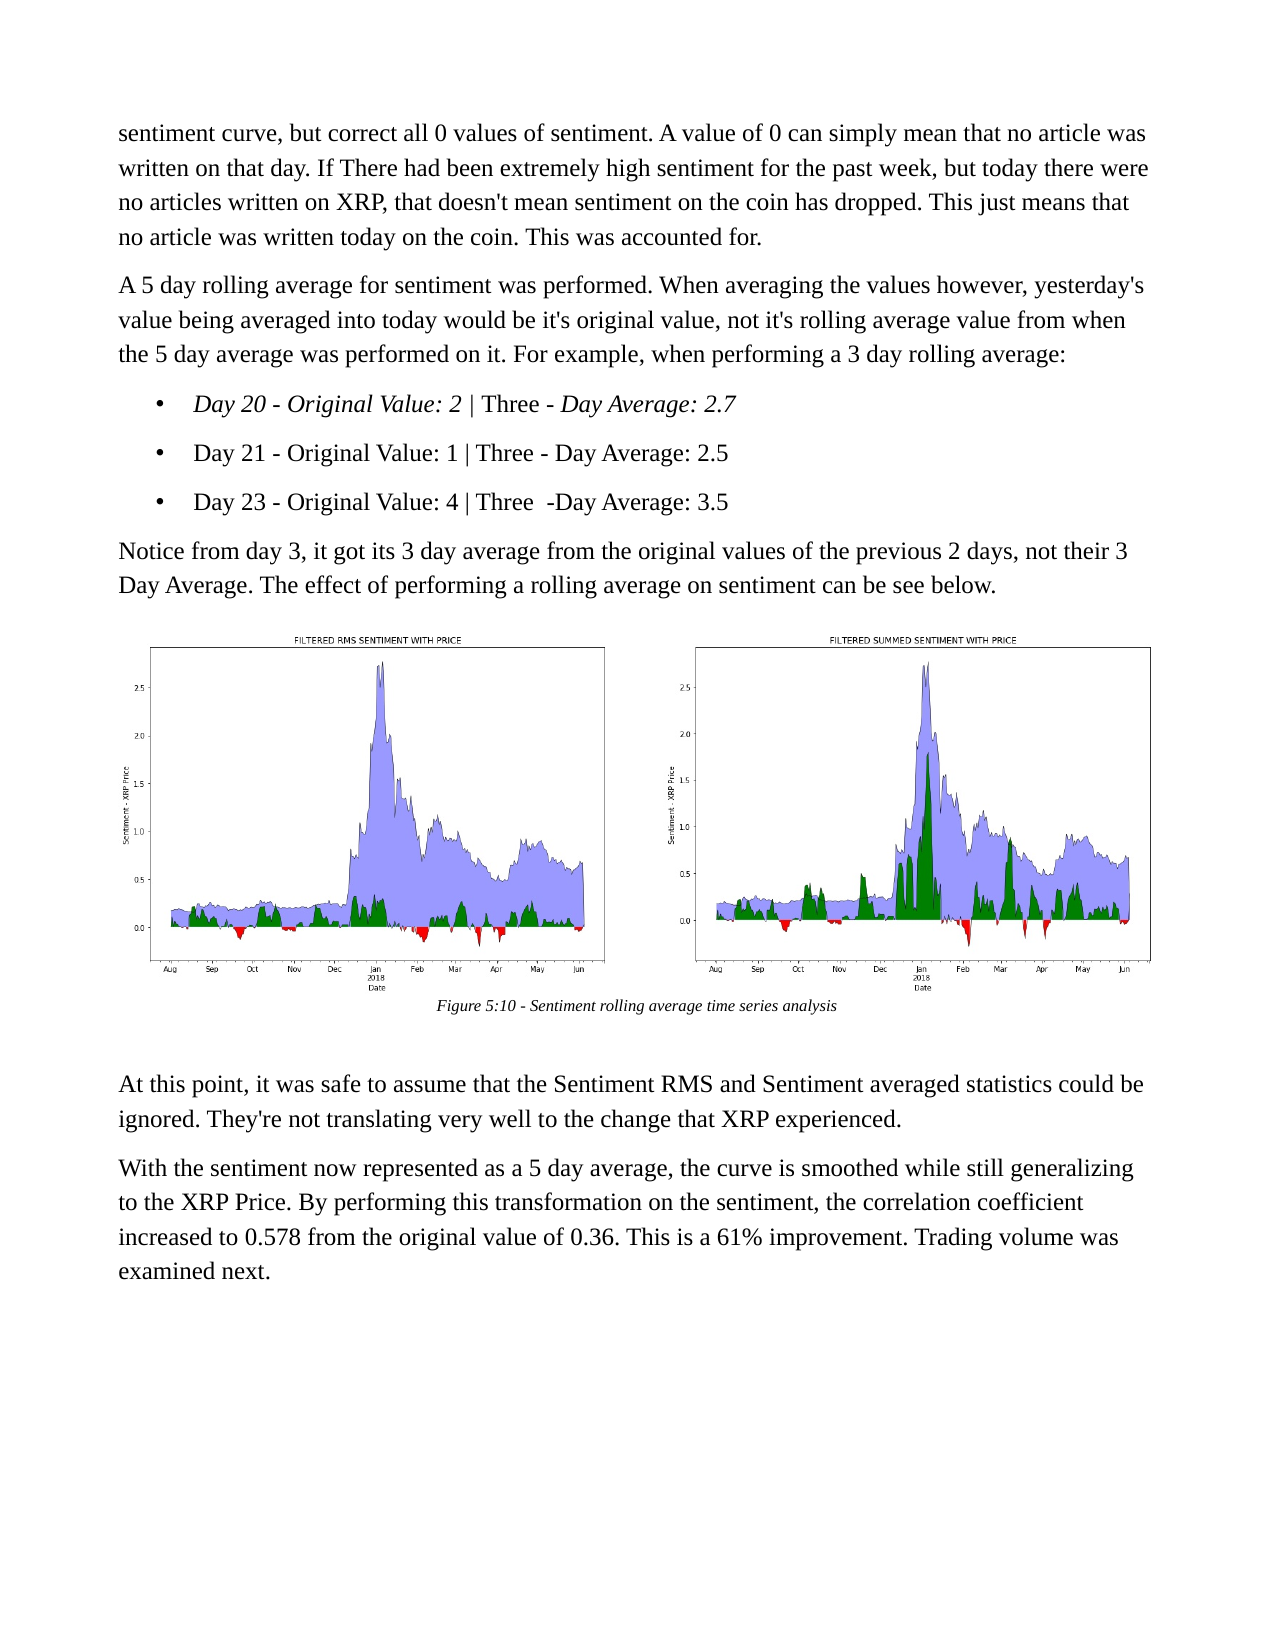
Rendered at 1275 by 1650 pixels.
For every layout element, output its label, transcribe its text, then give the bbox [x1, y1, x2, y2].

text A 5 day rolling average for sentiment was performed. When averaging the values however, yesterday's value being averaged into today would be it's original value, not it's rolling average value from when the 5 day average was performed on it. For example, when performing a 3 day rolling average: [118, 271, 1157, 368]
text At this point, it was safe to assume that the Sentiment RMS and Sentiment averaged statistics could be ignored. They're not translating very well to the change that XRP experienced. [118, 1069, 1157, 1132]
list Day 23 - Original Value: 4 | Three -Day Average: 3.5 [156, 487, 1157, 516]
text Figure 5:10 - Sentiment rolling average time series analysis [118, 996, 1157, 1014]
text Notice from day 3, it got its 3 day average from the original values of the previous 2 days, not their 3 Day Average. The effect of performing a rolling average on sentiment can be see below. [118, 536, 1157, 599]
text sentiment curve, but correct all 0 values of sentiment. A value of 0 can simply mean that no article was written on that day. If There had been extremely high sentiment for the past week, but today there were no articles written on XRP, that doesn't mean sentiment on the coin has dropped. This just means that no article was written today on the coin. This was accounted for. [118, 118, 1157, 250]
text With the sentiment now represented as a 5 day average, the curve is smoothed while still generalizing to the XRP Price. By performing this transformation on the sentiment, the correlation coefficient increased to 0.578 from the original value of 0.36. This is a 61% improvement. Trading volume was examined next. [118, 1153, 1157, 1285]
list Day 20 - Original Value: 2 | Three - Day Average: 2.7 [156, 389, 1157, 417]
list Day 21 - Original Value: 1 | Three - Day Average: 2.5 [156, 438, 1157, 466]
picture [118, 631, 1157, 996]
